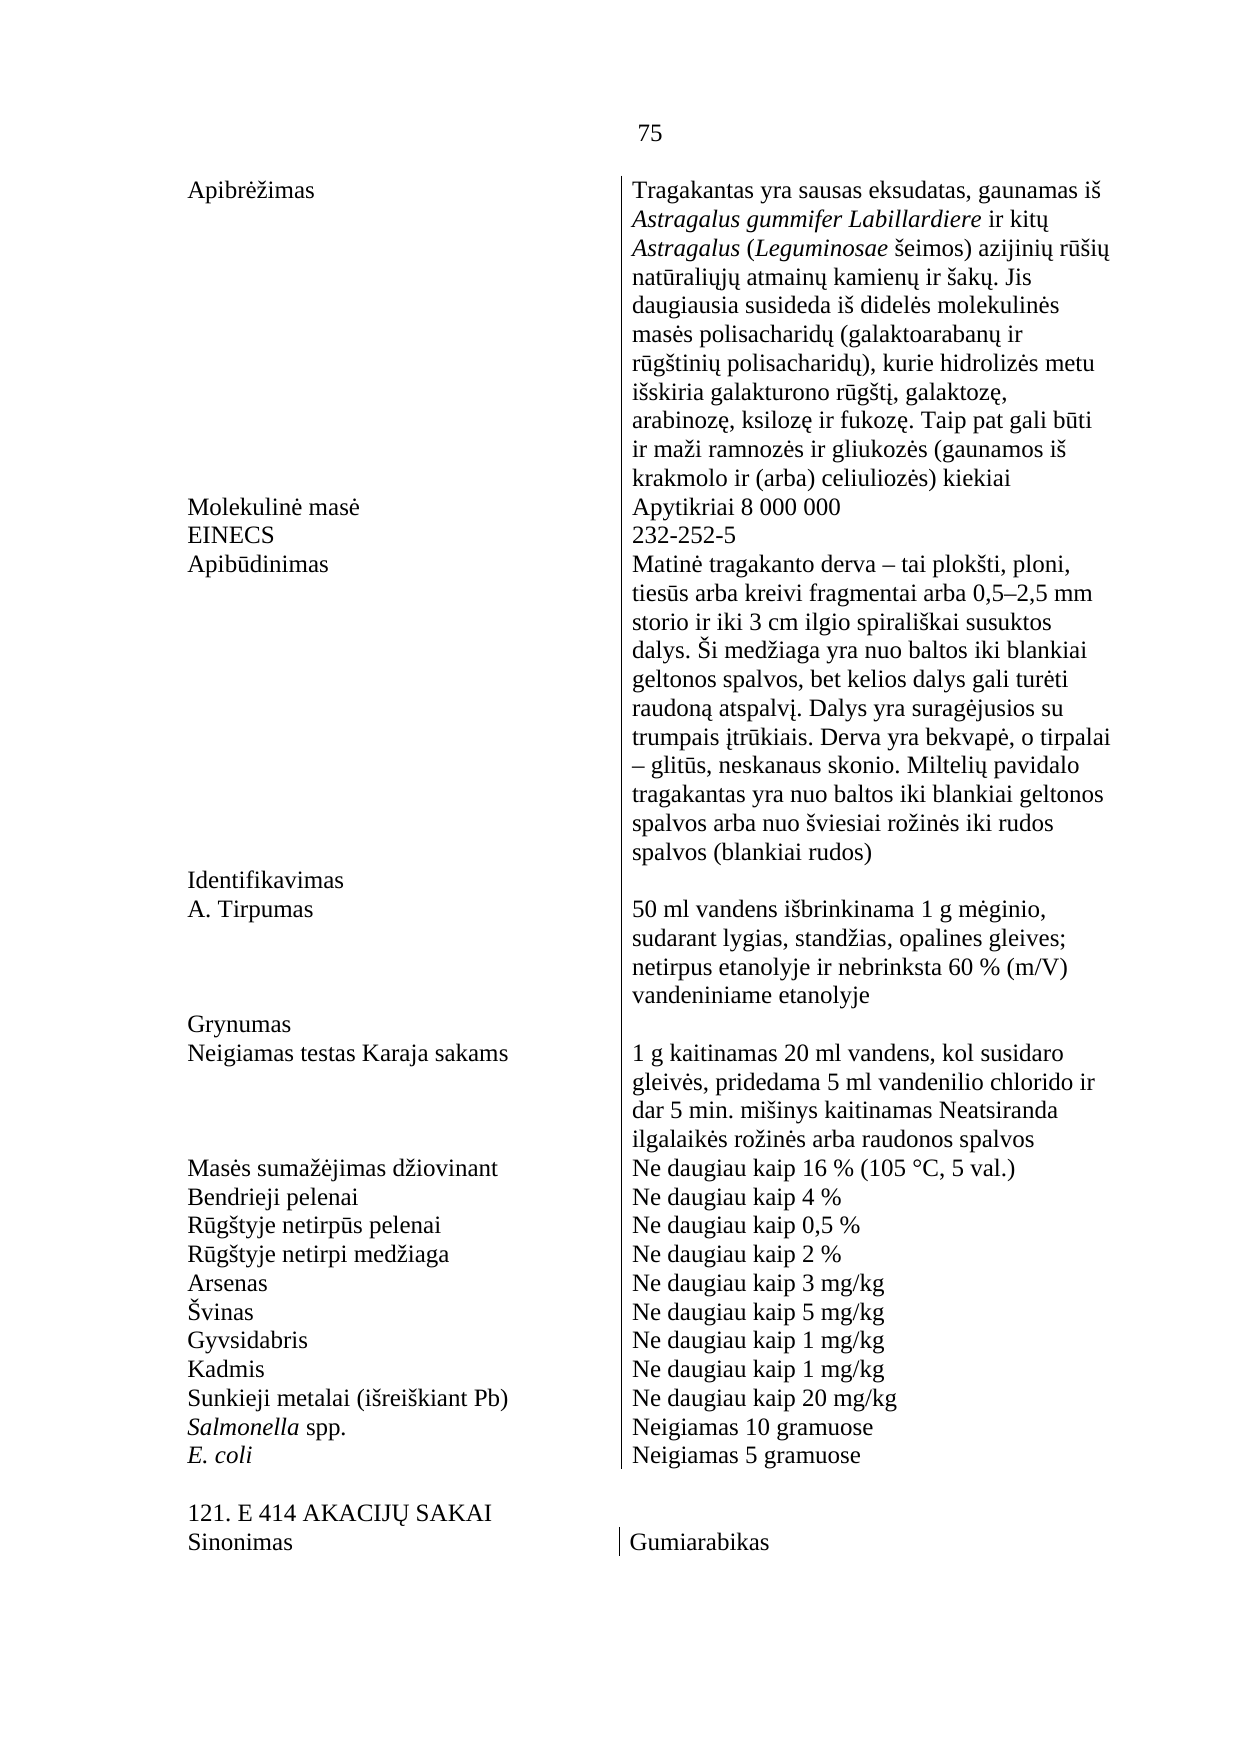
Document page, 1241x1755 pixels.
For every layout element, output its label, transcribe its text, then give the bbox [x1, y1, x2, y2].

table_cell Sinonimas [177, 1527, 619, 1556]
table_cell Rūgštyje netirpi medžiaga [177, 1239, 621, 1268]
table_cell Apibūdinimas [177, 549, 621, 866]
table_cell Ne daugiau kaip 4 % [622, 1182, 1122, 1211]
table_cell Masės sumažėjimas džiovinant [177, 1153, 621, 1182]
table_cell Apibrėžimas [177, 176, 621, 492]
table_cell Neigiamas 5 gramuose [622, 1441, 1122, 1469]
table_cell 232-252-5 [622, 521, 1122, 549]
table_cell Gyvsidabris [177, 1326, 621, 1354]
table_cell Neigiamas testas Karaja sakams [177, 1038, 621, 1153]
table_cell A. Tirpumas [177, 894, 621, 1009]
table_cell Ne daugiau kaip 0,5 % [622, 1211, 1122, 1239]
table_cell Ne daugiau kaip 3 mg/kg [622, 1268, 1122, 1297]
table_cell Rūgštyje netirpūs pelenai [177, 1211, 621, 1239]
table_cell [622, 866, 1122, 894]
table_cell Ne daugiau kaip 1 mg/kg [622, 1354, 1122, 1383]
table_cell EINECS [177, 521, 621, 549]
table_cell Ne daugiau kaip 16 % (105 °C, 5 val.) [622, 1153, 1122, 1182]
table_cell Švinas [177, 1297, 621, 1326]
table_cell Gumiarabikas [620, 1527, 1122, 1556]
table_cell Tragakantas yra sausas eksudatas, gaunamas iš Astragalus gummifer Labillardiere ir kitų Astragalus (Leguminosae šeimos) azijinių rūšių natūraliųjų atmainų kamienų ir šakų. Jis daugiausia susideda iš didelės molekulinės masės polisacharidų (galaktoarabanų ir rūgštinių polisacharidų), kurie hidrolizės metu išskiria galakturono rūgštį, galaktozę, arabinozę, ksilozę ir fukozę. Taip pat gali būti ir maži ramnozės ir gliukozės (gaunamos iš krakmolo ir (arba) celiuliozės) kiekiai [622, 176, 1122, 492]
table_cell Ne daugiau kaip 5 mg/kg [622, 1297, 1122, 1326]
table_cell Salmonella spp. [177, 1412, 621, 1441]
table_cell Apytikriai 8 000 000 [622, 492, 1122, 521]
table_header 121. E 414 AKACIJŲ SAKAI [177, 1498, 1122, 1527]
table_cell Ne daugiau kaip 1 mg/kg [622, 1326, 1122, 1354]
table_cell Identifikavimas [177, 866, 621, 894]
table_cell Kadmis [177, 1354, 621, 1383]
table_cell [622, 1009, 1122, 1038]
table_cell Matinė tragakanto derva – tai plokšti, ploni, tiesūs arba kreivi fragmentai arba 0,5–2,5 mm storio ir iki 3 cm ilgio spirališkai susuktos dalys. Ši medžiaga yra nuo baltos iki blankiai geltonos spalvos, bet kelios dalys gali turėti raudoną atspalvį. Dalys yra suragėjusios su trumpais įtrūkiais. Derva yra bekvapė, o tirpalai – glitūs, neskanaus skonio. Miltelių pavidalo tragakantas yra nuo baltos iki blankiai geltonos spalvos arba nuo šviesiai rožinės iki rudos spalvos (blankiai rudos) [622, 549, 1122, 866]
table_cell 1 g kaitinamas 20 ml vandens, kol susidaro gleivės, pridedama 5 ml vandenilio chlorido ir dar 5 min. mišinys kaitinamas Neatsiranda ilgalaikės rožinės arba raudonos spalvos [622, 1038, 1122, 1153]
table_cell Arsenas [177, 1268, 621, 1297]
table_cell Neigiamas 10 gramuose [622, 1412, 1122, 1441]
table_cell Molekulinė masė [177, 492, 621, 521]
table_cell Bendrieji pelenai [177, 1182, 621, 1211]
table_cell Sunkieji metalai (išreiškiant Pb) [177, 1383, 621, 1412]
table_cell E. coli [177, 1441, 621, 1469]
table_cell Grynumas [177, 1009, 621, 1038]
table_cell Ne daugiau kaip 2 % [622, 1239, 1122, 1268]
table_cell 50 ml vandens išbrinkinama 1 g mėginio, sudarant lygias, standžias, opalines gleives; netirpus etanolyje ir nebrinksta 60 % (m/V) vandeniniame etanolyje [622, 894, 1122, 1009]
table_cell Ne daugiau kaip 20 mg/kg [622, 1383, 1122, 1412]
